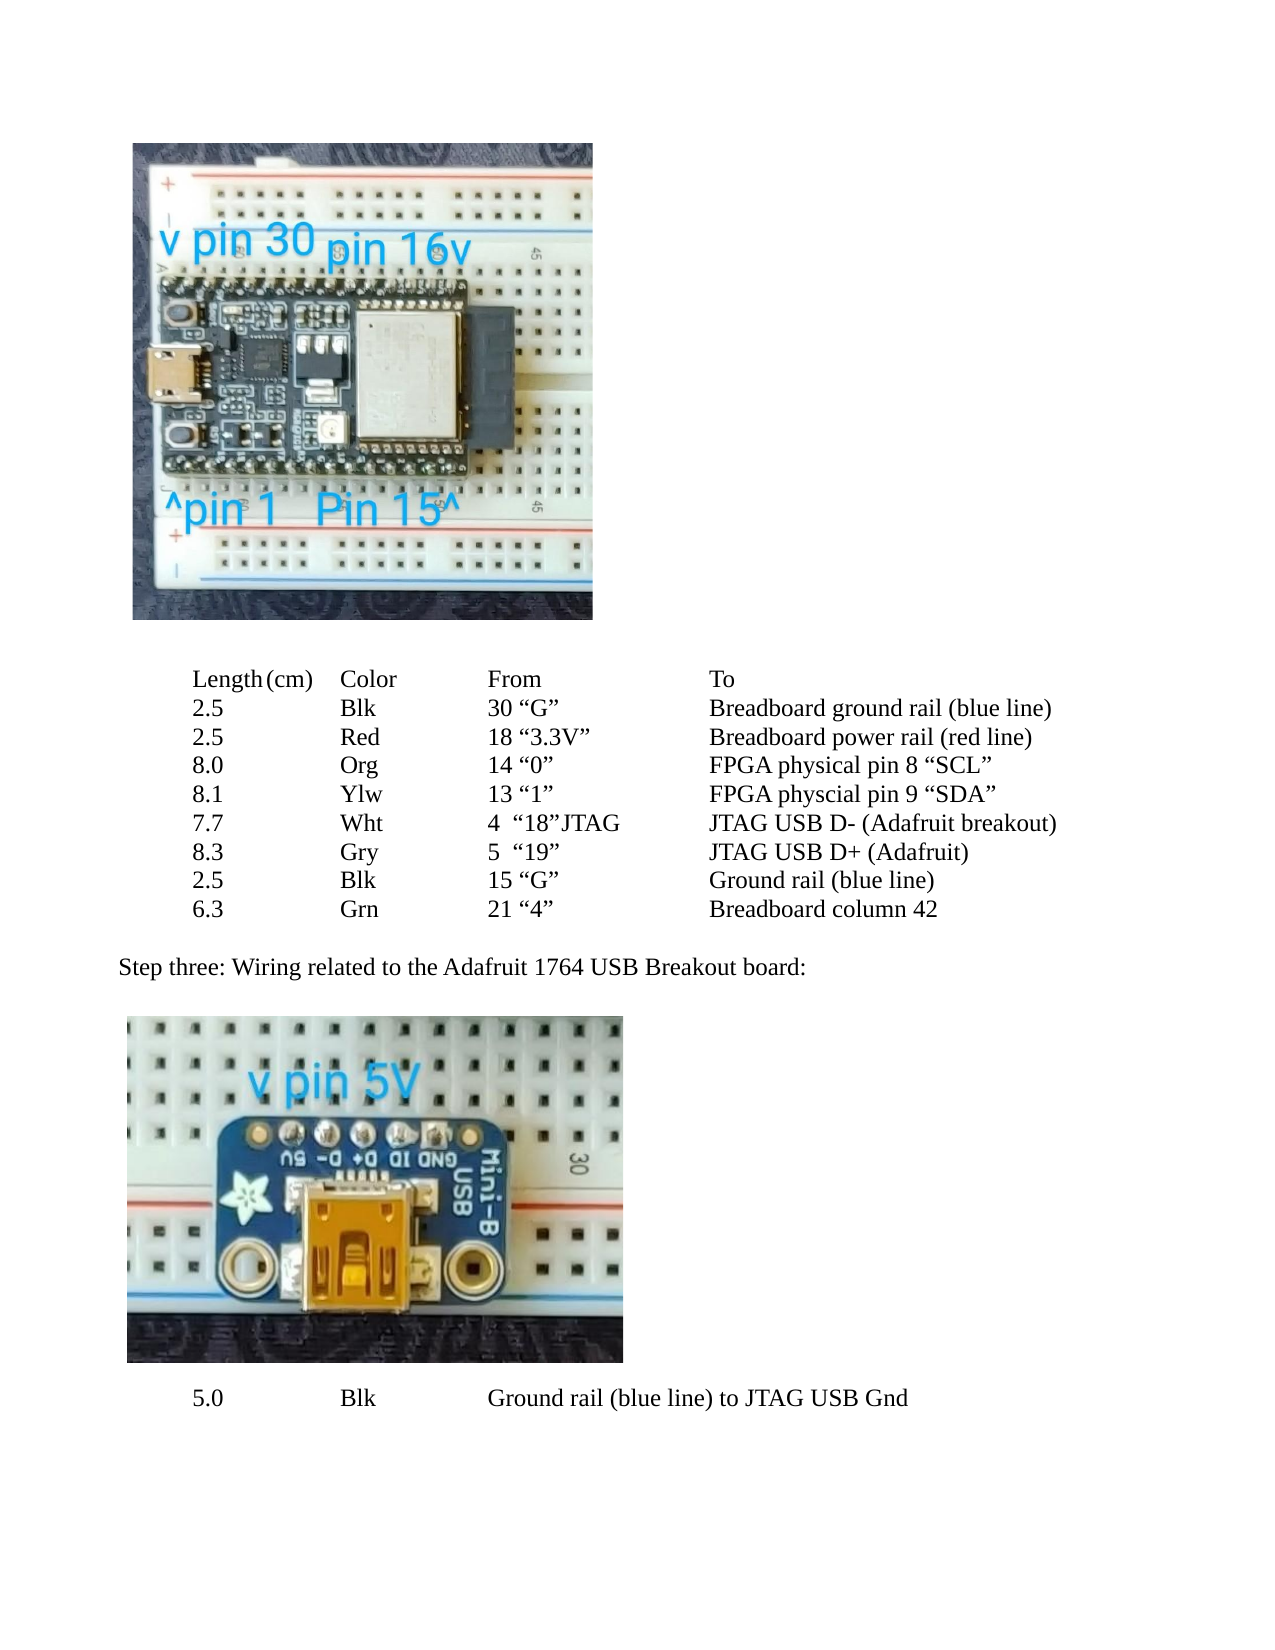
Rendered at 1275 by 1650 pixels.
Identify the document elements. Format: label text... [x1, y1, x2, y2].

text 8.3 Gry 5 “19” JTAG USB D+ (Adafruit) [118, 837, 1157, 866]
text 5.0 Blk Ground rail (blue line) to JTAG USB Gnd [118, 1383, 1157, 1412]
text 8.1 Ylw 13 “1” FPGA physcial pin 9 “SDA” [118, 779, 1157, 808]
text 2.5 Blk 15 “G” Ground rail (blue line) [118, 866, 1157, 894]
text 2.5 Red 18 “3.3V” Breadboard power rail (red line) [118, 722, 1157, 751]
text Step three: Wiring related to the Adafruit 1764 USB Breakout board: [118, 952, 1157, 981]
text Length (cm) Color From To [118, 664, 1157, 693]
picture [132, 143, 593, 620]
text 7.7 Wht 4 “18” JTAG JTAG USB D- (Adafruit breakout) [118, 808, 1157, 837]
text 8.0 Org 14 “0” FPGA physical pin 8 “SCL” [118, 751, 1157, 779]
text 6.3 Grn 21 “4” Breadboard column 42 [118, 894, 1157, 923]
text 2.5 Blk 30 “G” Breadboard ground rail (blue line) [118, 693, 1157, 722]
picture [127, 1016, 624, 1363]
